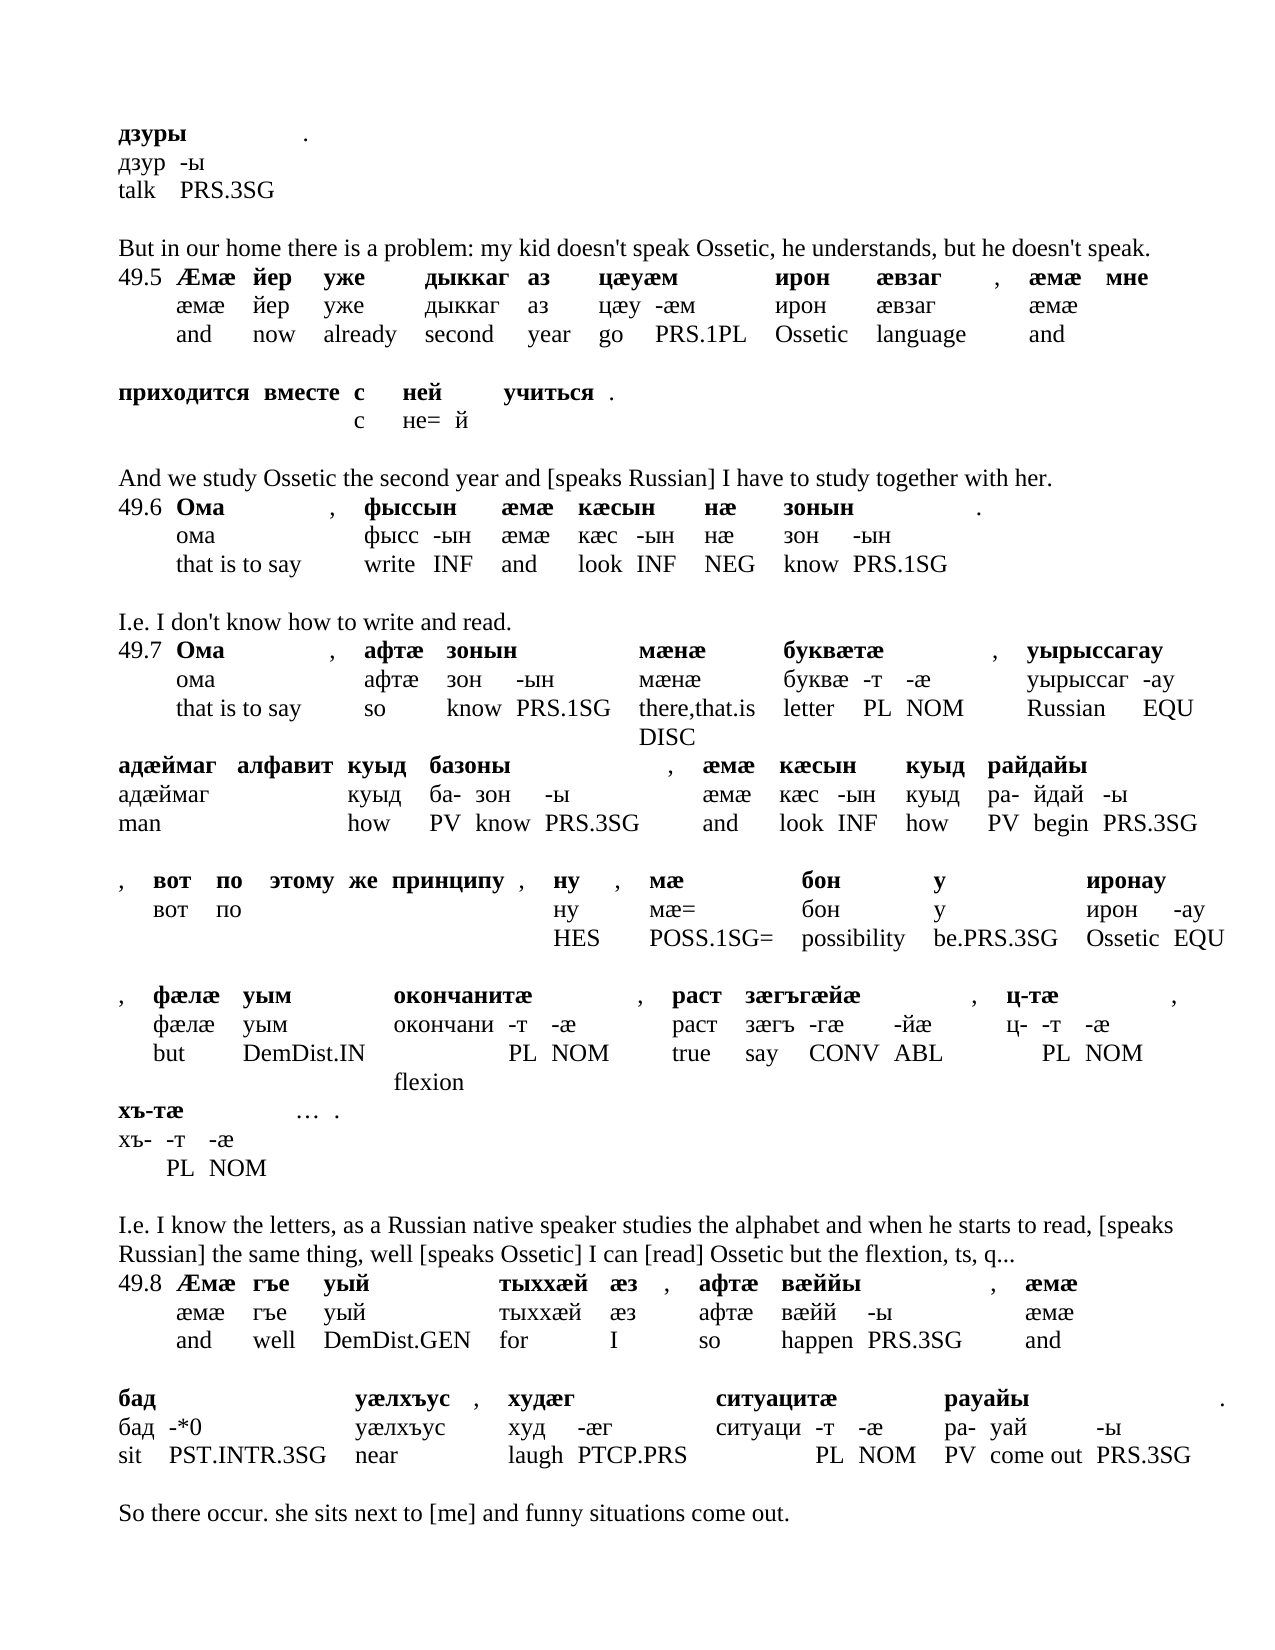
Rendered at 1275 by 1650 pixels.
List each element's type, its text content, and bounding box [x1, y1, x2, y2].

text that is to say [176, 549, 301, 578]
text 49.7 [118, 636, 162, 664]
text бад [118, 1383, 341, 1412]
text come out [990, 1441, 1082, 1469]
text тыххæй [499, 1268, 596, 1297]
text -*0 [168, 1412, 327, 1441]
text for [499, 1326, 582, 1354]
text уже [323, 262, 411, 291]
text Ossetic [1086, 923, 1159, 952]
text худæг [508, 1383, 702, 1412]
text æмæ [501, 492, 564, 521]
text не= [402, 406, 441, 434]
text laugh [508, 1441, 563, 1469]
text базоны [429, 751, 654, 779]
text PV [429, 808, 461, 837]
text афтæ [698, 1297, 753, 1326]
text -ы [1096, 1412, 1191, 1441]
text PL [1042, 1038, 1071, 1067]
text So there occur. she sits next to [me] and funny situations come out. [118, 1498, 1249, 1527]
text мæнæ [639, 636, 769, 664]
text now [253, 319, 296, 348]
text so [364, 693, 419, 722]
text адæймаг [118, 751, 223, 779]
text вæййы [781, 1268, 976, 1297]
text and [1029, 319, 1078, 348]
text -ы [544, 779, 640, 808]
text , [667, 751, 688, 779]
text DemDist.IN [243, 1038, 366, 1067]
text CONV [809, 1038, 880, 1067]
text же [348, 866, 378, 894]
text , [329, 492, 350, 521]
text уже [323, 291, 397, 319]
text дзур [118, 147, 166, 176]
text second [424, 319, 500, 348]
text ба- [429, 779, 461, 808]
text near [355, 1441, 446, 1469]
text language [876, 319, 966, 348]
text иронау [1086, 866, 1239, 894]
text æмæ [176, 291, 225, 319]
text с [354, 406, 375, 434]
text уый [323, 1268, 485, 1297]
text Ома [176, 492, 315, 521]
text хъ-тæ [118, 1096, 281, 1124]
text райдайы [987, 751, 1212, 779]
text æвзаг [876, 262, 980, 291]
text -æ [858, 1412, 917, 1441]
text , [990, 1268, 1011, 1297]
text -гæ [809, 1009, 880, 1038]
text PL [815, 1441, 844, 1469]
text PTCP.PRS [577, 1441, 688, 1469]
text know [446, 693, 502, 722]
text I.e. I don't know how to write and read. [118, 607, 1249, 636]
text у [933, 894, 1058, 923]
text бон [801, 866, 919, 894]
text й [455, 406, 476, 434]
text цæу [598, 291, 641, 319]
text HES [553, 923, 601, 952]
text вот [153, 894, 188, 923]
text ц-тæ [1006, 981, 1157, 1009]
text And we study Ossetic the second year and [speaks Russian] I have to study together with her. [118, 463, 1249, 492]
text , [518, 866, 539, 894]
text æмæ [1025, 1268, 1088, 1297]
text адæймаг [118, 779, 209, 808]
text , [329, 636, 350, 664]
text -т [815, 1412, 844, 1441]
text PL [166, 1153, 195, 1182]
text I [609, 1326, 636, 1354]
text рауайы [944, 1383, 1205, 1412]
text ома [176, 521, 301, 549]
text йер [253, 291, 296, 319]
text вместе [264, 377, 340, 406]
text уым [243, 1009, 366, 1038]
text and [176, 1326, 225, 1354]
text куыд [347, 751, 415, 779]
text æмæ [702, 751, 765, 779]
text куыд [906, 779, 960, 808]
text PV [944, 1441, 976, 1469]
text 49.5 [118, 262, 162, 291]
text афтæ [364, 664, 419, 693]
text how [347, 808, 402, 837]
text æмæ [501, 521, 550, 549]
text -æ [551, 1009, 609, 1038]
text -æм [655, 291, 747, 319]
text look [779, 808, 824, 837]
text Ома [176, 636, 315, 664]
text дзуры [118, 118, 289, 147]
text know [475, 808, 531, 837]
text -т [508, 1009, 537, 1038]
text ц- [1006, 1009, 1028, 1038]
text у [933, 866, 1072, 894]
text бад [118, 1412, 155, 1441]
text ирон [1086, 894, 1159, 923]
text фыссын [364, 492, 487, 521]
text PRS.1PL [655, 319, 747, 348]
text вæйй [781, 1297, 853, 1326]
text DISC [639, 722, 769, 751]
text PV [987, 808, 1019, 837]
text приходится [118, 377, 250, 406]
text NEG [704, 549, 756, 578]
text ситуацитæ [716, 1383, 930, 1412]
text зон [475, 779, 531, 808]
text so [698, 1326, 753, 1354]
text -ын [636, 521, 677, 549]
text know [783, 549, 839, 578]
text PL [863, 693, 892, 722]
text зæгъгæйæ [745, 981, 957, 1009]
text . [302, 118, 323, 147]
text алфавит [237, 751, 333, 779]
text дыккаг [424, 291, 500, 319]
text -ын [516, 664, 611, 693]
text уым [243, 981, 379, 1009]
text -ы [179, 147, 275, 176]
text йдай [1033, 779, 1089, 808]
text ситуаци [716, 1412, 801, 1441]
text зонын [446, 636, 625, 664]
text уый [323, 1297, 471, 1326]
text гъе [253, 1268, 309, 1297]
text мæ [649, 866, 788, 894]
text 49.8 [118, 1268, 162, 1297]
text аз [527, 262, 584, 291]
text дыккаг [424, 262, 514, 291]
text цæуæм [598, 262, 761, 291]
text PRS.3SG [867, 1326, 962, 1354]
text -т [863, 664, 892, 693]
text зæгъ [745, 1009, 795, 1038]
text PRS.3SG [1096, 1441, 1191, 1469]
text . [1219, 1383, 1240, 1412]
text тыххæй [499, 1297, 582, 1326]
text NOM [1085, 1038, 1143, 1067]
text begin [1033, 808, 1089, 837]
text зон [783, 521, 839, 549]
text ирон [775, 291, 848, 319]
text talk [118, 176, 166, 204]
text æмæ [1029, 262, 1092, 291]
text ну [553, 894, 579, 923]
text зонын [783, 492, 962, 521]
text вот [153, 866, 202, 894]
text true [672, 1038, 718, 1067]
text , [992, 636, 1013, 664]
text ра- [987, 779, 1019, 808]
text I.e. I know the letters, as a Russian native speaker studies the alphabet and when he starts to read, [speaks Russian] the same thing, well [speaks Ossetic] I can [read] Ossetic but the flextion, ts, q... [118, 1211, 1249, 1268]
text -ы [1103, 779, 1198, 808]
text Æмæ [176, 262, 239, 291]
text мæ= [649, 894, 774, 923]
text that is to say [176, 693, 301, 722]
text хъ- [118, 1124, 152, 1153]
text , [664, 1268, 685, 1297]
text учиться [503, 377, 594, 406]
text PRS.3SG [1103, 808, 1198, 837]
text раст [672, 981, 731, 1009]
text INF [433, 549, 473, 578]
text PRS.3SG [179, 176, 275, 204]
text -ы [867, 1297, 962, 1326]
text INF [837, 808, 878, 837]
text -æг [577, 1412, 688, 1441]
text , [118, 866, 139, 894]
text -ын [433, 521, 473, 549]
text look [578, 549, 622, 578]
text нæ [704, 492, 769, 521]
text INF [636, 549, 677, 578]
text окончанитæ [393, 981, 623, 1009]
text фæлæ [153, 1009, 215, 1038]
text Russian [1027, 693, 1129, 722]
text уæлхъус [355, 1412, 446, 1441]
text write [364, 549, 419, 578]
text NOM [551, 1038, 609, 1067]
text PRS.1SG [516, 693, 611, 722]
text æмæ [1029, 291, 1078, 319]
text худ [508, 1412, 563, 1441]
text -æ [1085, 1009, 1143, 1038]
text аз [527, 291, 571, 319]
text -йæ [893, 1009, 944, 1038]
text . [608, 377, 629, 406]
text по [216, 894, 242, 923]
text , [971, 981, 992, 1009]
text уай [990, 1412, 1082, 1441]
text ирон [775, 262, 862, 291]
text POSS.1SG= [649, 923, 774, 952]
text уырыссаг [1027, 664, 1129, 693]
text go [598, 319, 641, 348]
text йер [253, 262, 309, 291]
text sit [118, 1441, 155, 1469]
text be.PRS.3SG [933, 923, 1058, 952]
text , [614, 866, 635, 894]
text -ын [853, 521, 948, 549]
text гъе [253, 1297, 296, 1326]
text , [637, 981, 658, 1009]
text раст [672, 1009, 718, 1038]
text окончани [393, 1009, 494, 1038]
text say [745, 1038, 795, 1067]
text NOM [906, 693, 964, 722]
text -ын [837, 779, 878, 808]
text PRS.3SG [544, 808, 640, 837]
text æвзаг [876, 291, 966, 319]
text and [176, 319, 225, 348]
text буквæтæ [783, 636, 978, 664]
text and [702, 808, 752, 837]
text Ossetic [775, 319, 848, 348]
text EQU [1143, 693, 1194, 722]
text DemDist.GEN [323, 1326, 471, 1354]
text фæлæ [153, 981, 229, 1009]
text man [118, 808, 209, 837]
text PST.INTR.3SG [168, 1441, 327, 1469]
text зон [446, 664, 502, 693]
text -æ [906, 664, 964, 693]
text EQU [1173, 923, 1225, 952]
text кæсын [578, 492, 690, 521]
text фысс [364, 521, 419, 549]
text . [334, 1096, 355, 1124]
text куыд [347, 779, 402, 808]
text æмæ [1025, 1297, 1074, 1326]
text -т [166, 1124, 195, 1153]
text Æмæ [176, 1268, 239, 1297]
text possibility [801, 923, 906, 952]
text there,that.is [639, 693, 756, 722]
text -т [1042, 1009, 1071, 1038]
text NOM [209, 1153, 267, 1182]
text уæлхъус [355, 1383, 459, 1412]
text PL [508, 1038, 537, 1067]
text принципу [392, 866, 504, 894]
text already [323, 319, 397, 348]
text letter [783, 693, 849, 722]
text well [253, 1326, 296, 1354]
text PRS.1SG [853, 549, 948, 578]
text NOM [858, 1441, 917, 1469]
text мæнæ [639, 664, 756, 693]
text but [153, 1038, 215, 1067]
text ней [402, 377, 489, 406]
text куыд [906, 751, 974, 779]
text … [295, 1096, 320, 1124]
text афтæ [698, 1268, 767, 1297]
text and [501, 549, 550, 578]
text æз [609, 1268, 650, 1297]
text æз [609, 1297, 636, 1326]
text flexion [393, 1067, 623, 1096]
text -ау [1173, 894, 1225, 923]
text нæ [704, 521, 756, 549]
text , [994, 262, 1015, 291]
text and [1025, 1326, 1074, 1354]
text But in our home there is a problem: my kid doesn't speak Ossetic, he understands, but he doesn't speak. [118, 233, 1249, 262]
text . [976, 492, 997, 521]
text -ау [1143, 664, 1194, 693]
text афтæ [364, 636, 433, 664]
text ра- [944, 1412, 976, 1441]
text , [1171, 981, 1192, 1009]
text кæс [779, 779, 824, 808]
text по [216, 866, 256, 894]
text æмæ [176, 1297, 225, 1326]
text , [118, 981, 139, 1009]
text how [906, 808, 960, 837]
text кæсын [779, 751, 892, 779]
text year [527, 319, 571, 348]
text , [473, 1383, 494, 1412]
text бон [801, 894, 906, 923]
text этому [269, 866, 335, 894]
text ABL [893, 1038, 944, 1067]
text уырыссагау [1027, 636, 1208, 664]
text ну [553, 866, 601, 894]
text ома [176, 664, 301, 693]
text мне [1106, 262, 1148, 291]
text -æ [209, 1124, 267, 1153]
text æмæ [702, 779, 752, 808]
text happen [781, 1326, 853, 1354]
text кæс [578, 521, 622, 549]
text буквæ [783, 664, 849, 693]
text с [354, 377, 388, 406]
text 49.6 [118, 492, 162, 521]
